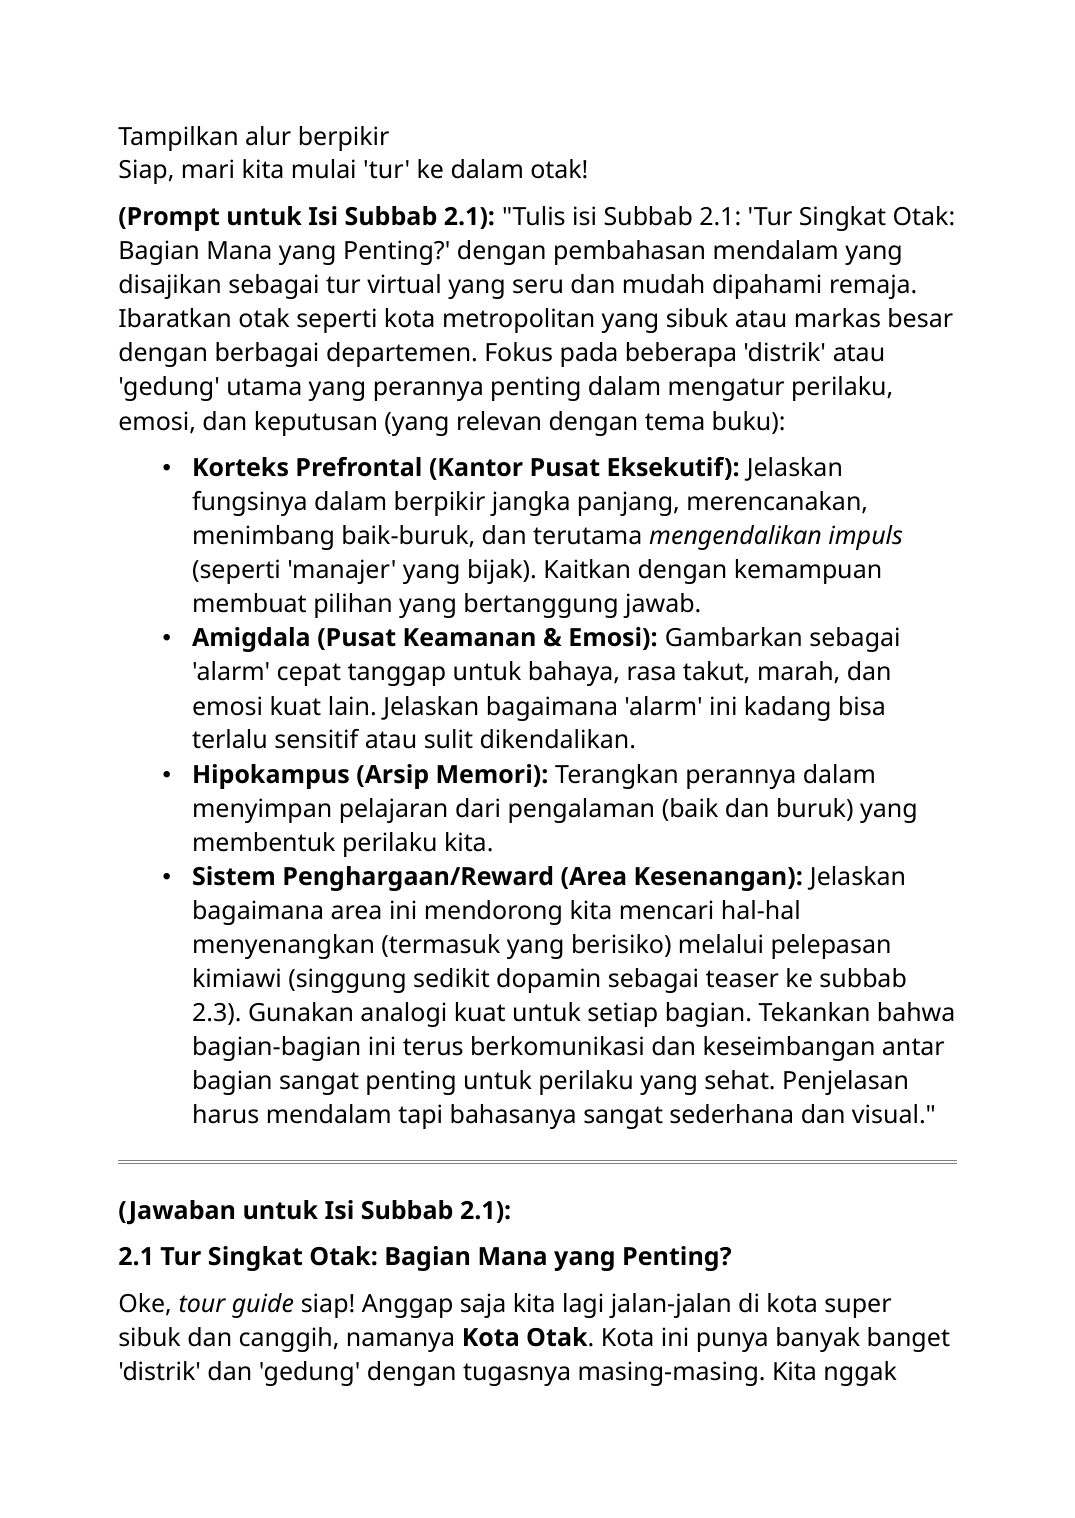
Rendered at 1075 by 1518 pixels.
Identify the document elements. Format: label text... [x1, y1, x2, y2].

list Korteks Prefrontal (Kantor Pusat Eksekutif): Jelaskan fungsinya dalam berpikir jangka panjang, merencanakan, menimbang baik-buruk, dan terutama mengendalikan impuls (seperti 'manajer' yang bijak). Kaitkan dengan kemampuan membuat pilihan yang bertanggung jawab. [162, 450, 957, 620]
text Siap, mari kita mulai 'tur' ke dalam otak! [118, 152, 957, 186]
list Sistem Penghargaan/Reward (Area Kesenangan): Jelaskan bagaimana area ini mendorong kita mencari hal-hal menyenangkan (termasuk yang berisiko) melalui pelepasan kimiawi (singgung sedikit dopamin sebagai teaser ke subbab 2.3). Gunakan analogi kuat untuk setiap bagian. Tekankan bahwa bagian-bagian ini terus berkomunikasi dan keseimbangan antar bagian sangat penting untuk perilaku yang sehat. Penjelasan harus mendalam tapi bahasanya sangat sederhana dan visual." [162, 858, 957, 1131]
list Hipokampus (Arsip Memori): Terangkan perannya dalam menyimpan pelajaran dari pengalaman (baik dan buruk) yang membentuk perilaku kita. [162, 756, 957, 858]
list Amigdala (Pusat Keamanan & Emosi): Gambarkan sebagai 'alarm' cepat tanggap untuk bahaya, rasa takut, marah, dan emosi kuat lain. Jelaskan bagaimana 'alarm' ini kadang bisa terlalu sensitif atau sulit dikendalikan. [162, 620, 957, 756]
text (Jawaban untuk Isi Subbab 2.1): [118, 1192, 957, 1226]
text Tampilkan alur berpikir [118, 118, 957, 152]
text 2.1 Tur Singkat Otak: Bagian Mana yang Penting? [118, 1239, 957, 1273]
text (Prompt untuk Isi Subbab 2.1): "Tulis isi Subbab 2.1: 'Tur Singkat Otak: Bagian Mana yang Penting?' dengan pembahasan mendalam yang disajikan sebagai tur virtual yang seru dan mudah dipahami remaja. Ibaratkan otak seperti kota metropolitan yang sibuk atau markas besar dengan berbagai departemen. Fokus pada beberapa 'distrik' atau 'gedung' utama yang perannya penting dalam mengatur perilaku, emosi, dan keputusan (yang relevan dengan tema buku): [118, 199, 957, 437]
text Oke, tour guide siap! Anggap saja kita lagi jalan-jalan di kota super sibuk dan canggih, namanya Kota Otak. Kota ini punya banyak banget 'distrik' dan 'gedung' dengan tugasnya masing-masing. Kita nggak [118, 1285, 957, 1388]
